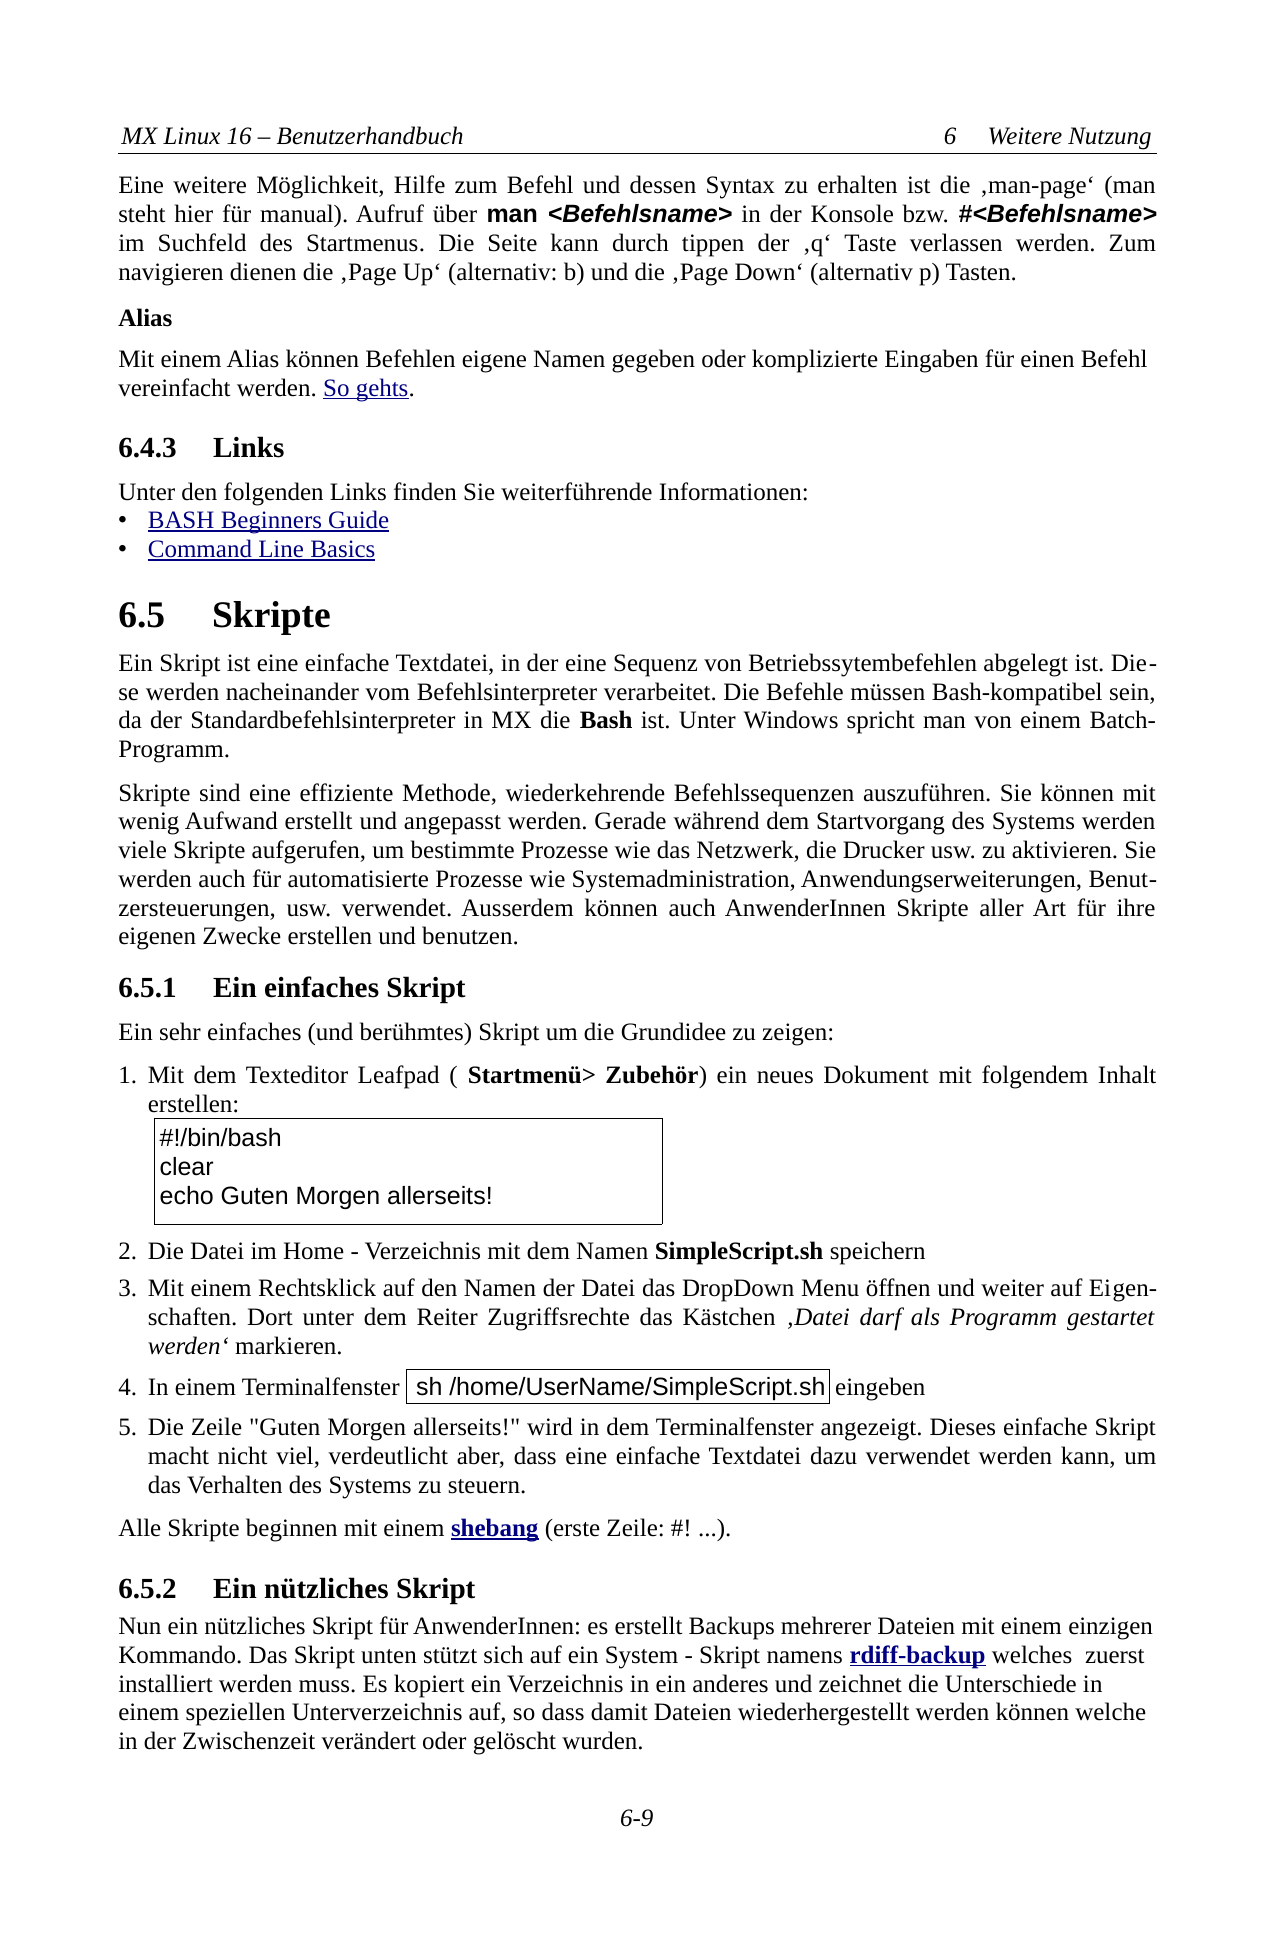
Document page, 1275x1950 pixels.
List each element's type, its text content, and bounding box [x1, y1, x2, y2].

list Mit dem Texteditor Leafpad ( Startmenü> Zubehör) ein neues Dokument mit folgendem Inhalt erstellen: [118, 1060, 1157, 1117]
list Mit einem Rechtsklick auf den Namen der Datei das DropDown Menu öffnen und weiter auf Ei­gen­schaf­ten. Dort unter dem Reiter Zugriffsrechte das Kästchen ‚Datei darf als Programm gestartet werden‘ markieren. [118, 1273, 1157, 1360]
text Unter den folgenden Links finden Sie weiterführende Informationen: [118, 477, 1157, 505]
table_header #!/bin/bash clear echo Guten Morgen allerseits! [155, 1119, 662, 1224]
subtitle 6.5.2 Ein nützliches Skript [118, 1572, 1157, 1605]
text Alle Skripte beginnen mit einem shebang (erste Zeile: #! ...). [118, 1513, 1157, 1542]
text Ein Skript ist eine einfache Textdatei, in der eine Sequenz von Betriebssytembefehlen abgelegt ist. Die­se werden nacheinander vom Befehlsinterpreter verarbeitet. Die Befehle müssen Bash-kompatibel sein, da der Standardbefehlsinterpreter in MX die Bash ist. Unter Windows spricht man von einem Batch-Pro­gramm. [118, 648, 1157, 763]
subtitle 6.5 Skripte [118, 592, 1157, 635]
list Command Line Basics [118, 534, 1157, 563]
text Ein sehr einfaches (und berühmtes) Skript um die Grundidee zu zeigen: [118, 1017, 1157, 1045]
text Nun ein nützliches Skript für AnwenderInnen: es erstellt Backups mehrerer Dateien mit einem einzigen Kommando. Das Skript unten stützt sich auf ein System - Skript namens rdiff-backup welches zuerst installiert werden muss. Es kopiert ein Verzeichnis in ein anderes und zeichnet die Unterschiede in einem speziellen Unterverzeichnis auf, so dass damit Dateien wiederhergestellt werden können welche in der Zwischenzeit verändert oder gelöscht wurden. [118, 1611, 1157, 1755]
text Skripte sind eine effiziente Methode, wiederkehrende Befehlssequenzen auszuführen. Sie können mit we­nig Aufwand erstellt und angepasst werden. Gerade während dem Startvorgang des Systems werden viele Skrip­te aufgerufen, um bestimmte Prozesse wie das Netzwerk, die Drucker usw. zu aktivieren. Sie wer­den auch für automatisierte Prozesse wie Systemadministration, Anwendungserweiterungen, Benut­zer­steuerungen, usw. verwendet. Ausserdem können auch AnwenderInnen Skripte aller Art für ihre eigenen Zwecke erstellen und be­nut­zen. [118, 778, 1157, 950]
list sh /home/UserName/SimpleScript.sh [407, 1370, 829, 1403]
list In einem Terminalfenster [118, 1369, 406, 1403]
text Alias [118, 303, 1157, 332]
subtitle 6.4.3 Links [118, 431, 1157, 464]
subtitle 6.5.1 Ein einfaches Skript [118, 971, 1157, 1004]
text Mit einem Alias können Befehlen eigene Namen gegeben oder komplizierte Eingaben für einen Befehl vereinfacht werden. So gehts. [118, 344, 1157, 401]
text Eine weitere Möglichkeit, Hilfe zum Befehl und dessen Syntax zu erhalten ist die ‚man-page‘ (man steht hier für manual). Aufruf über man <Befehlsname> in der Konsole bzw. #<Befehlsname> im Suchfeld des Startmenus. Die Seite kann durch tippen der ‚q‘ Taste verlassen werden. Zum navigieren dienen die ‚Page Up‘ (alternativ: b) und die ‚Page Down‘ (alternativ p) Tasten. [118, 171, 1157, 286]
list eingeben [830, 1369, 1157, 1403]
list Die Zeile "Guten Morgen allerseits!" wird in dem Terminalfenster angezeigt. Dieses einfache Skript macht nicht viel, verdeutlicht aber, dass eine einfache Textdatei dazu verwendet werden kann, um das Ver­halten des Systems zu steuern. [118, 1412, 1157, 1498]
list BASH Beginners Guide [118, 505, 1157, 534]
list Die Datei im Home - Verzeichnis mit dem Namen SimpleScript.sh speichern [118, 1236, 1157, 1265]
